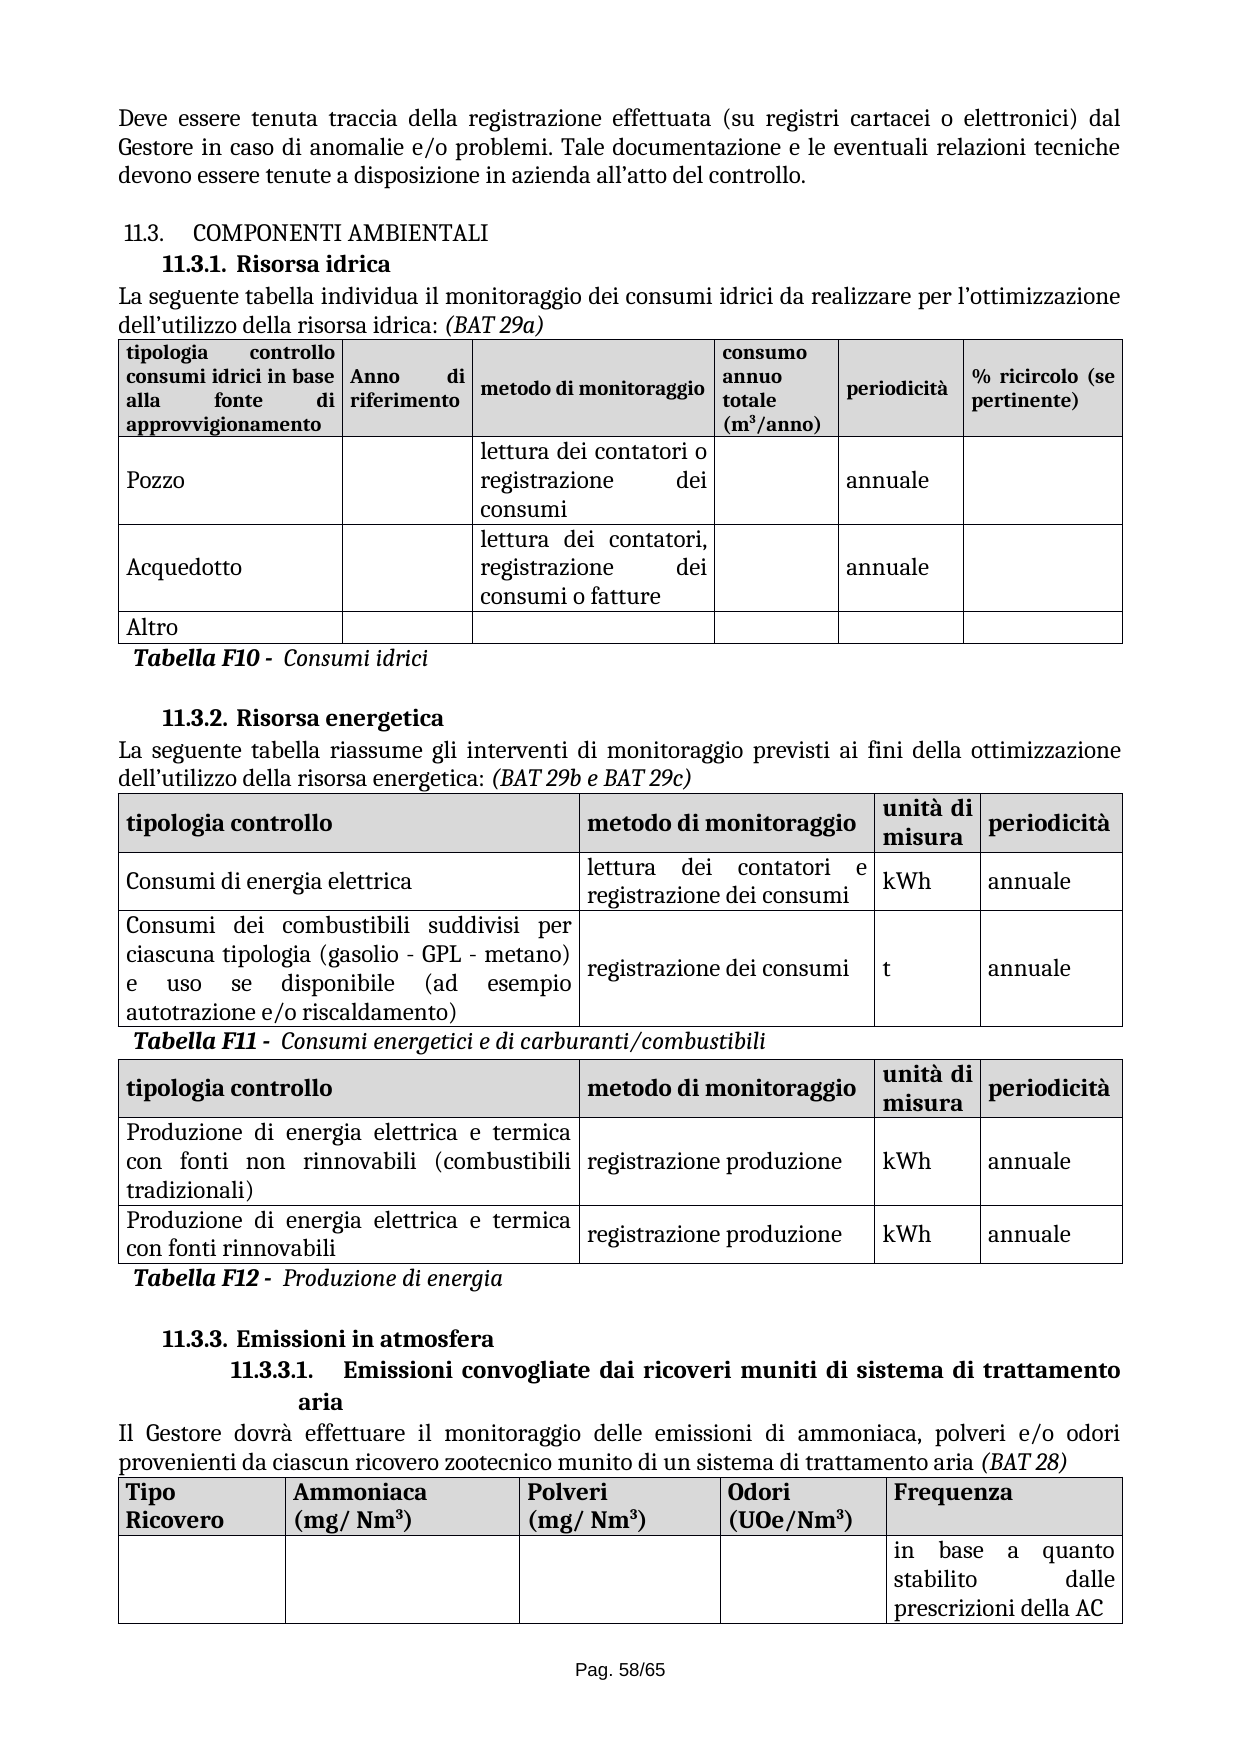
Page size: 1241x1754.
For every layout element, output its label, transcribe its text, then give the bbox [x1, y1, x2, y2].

table_header Odori (UOe/Nm3) [721, 1478, 886, 1535]
table_cell [286, 1536, 519, 1622]
table_cell [715, 525, 838, 611]
list Consumi idrici [133, 644, 1122, 672]
table_cell [343, 612, 472, 643]
table_cell Produzione di energia elettrica e termica con fonti non rinnovabili (combustibili tradizionali) [119, 1118, 579, 1204]
table_cell [715, 612, 838, 643]
table_cell [343, 437, 472, 523]
subtitle Risorsa energetica [162, 704, 1122, 733]
table_cell registrazione produzione [580, 1118, 874, 1204]
table_cell Acquedotto [119, 525, 342, 611]
table_header metodo di monitoraggio [580, 1060, 874, 1117]
table_cell lettura dei contatori, registrazione dei consumi o fatture [473, 525, 714, 611]
table_cell kWh [875, 853, 980, 910]
table_cell [839, 612, 963, 643]
table_cell [964, 612, 1122, 643]
list Produzione di energia [133, 1264, 1122, 1293]
table_header periodicità [981, 1060, 1122, 1117]
table_cell t [875, 911, 980, 1026]
table_header Polveri (mg/ Nm3) [520, 1478, 720, 1535]
table_header Ammoniaca (mg/ Nm3) [286, 1478, 519, 1535]
table_header periodicità [839, 340, 963, 436]
subtitle COMPONENTI AMBIENTALI [124, 219, 1122, 247]
list Consumi energetici e di carburanti/combustibili [133, 1027, 1122, 1056]
table_header consumo annuo totale (m3/anno) [715, 340, 838, 436]
table_header periodicità [981, 794, 1122, 852]
table_cell in base a quanto stabilito dalle prescrizioni della AC [887, 1536, 1122, 1622]
table_header tipologia controllo [119, 794, 579, 852]
table_header metodo di monitoraggio [580, 794, 874, 852]
text Il Gestore dovrà effettuare il monitoraggio delle emissioni di ammoniaca, polveri e/o odori provenienti da ciascun ricovero zootecnico munito di un sistema di trattamento aria (BAT 28) [118, 1419, 1122, 1477]
table_cell annuale [981, 1118, 1122, 1204]
table_cell [964, 525, 1122, 611]
table_cell [473, 612, 714, 643]
text La seguente tabella individua il monitoraggio dei consumi idrici da realizzare per l’ottimizzazione dell’utilizzo della risorsa idrica: (BAT 29a) [118, 282, 1122, 339]
table_cell [520, 1536, 720, 1622]
table_cell annuale [981, 853, 1122, 910]
table_cell Altro [119, 612, 342, 643]
table_header tipologia controllo [119, 1060, 579, 1117]
text Deve essere tenuta traccia della registrazione effettuata (su registri cartacei o elettronici) dal Gestore in caso di anomalie e/o problemi. Tale documentazione e le eventuali relazioni tecniche devono essere tenute a disposizione in azienda all’atto del controllo. [118, 104, 1122, 190]
table_header Tipo Ricovero [119, 1478, 285, 1535]
table_cell annuale [981, 911, 1122, 1026]
table_header % ricircolo (se pertinente) [964, 340, 1122, 436]
table_cell Produzione di energia elettrica e termica con fonti rinnovabili [119, 1206, 579, 1263]
text La seguente tabella riassume gli interventi di monitoraggio previsti ai fini della ottimizzazione dell’utilizzo della risorsa energetica: (BAT 29b e BAT 29c) [118, 736, 1122, 793]
table_cell Pozzo [119, 437, 342, 523]
subtitle Emissioni convogliate dai ricoveri muniti di sistema di trattamento aria [231, 1356, 1122, 1416]
table_cell annuale [839, 525, 963, 611]
table_cell annuale [981, 1206, 1122, 1263]
table_cell [715, 437, 838, 523]
table_cell lettura dei contatori o registrazione dei consumi [473, 437, 714, 523]
subtitle Emissioni in atmosfera [162, 1324, 1122, 1353]
table_cell annuale [839, 437, 963, 523]
table_header Frequenza [887, 1478, 1122, 1535]
table_cell Consumi dei combustibili suddivisi per ciascuna tipologia (gasolio - GPL - metano) e uso se disponibile (ad esempio autotrazione e/o riscaldamento) [119, 911, 579, 1026]
table_header unità di misura [875, 1060, 980, 1117]
table_header metodo di monitoraggio [473, 340, 714, 436]
table_cell kWh [875, 1206, 980, 1263]
table_header Anno di riferimento [343, 340, 472, 436]
table_cell [343, 525, 472, 611]
table_cell [964, 437, 1122, 523]
table_cell registrazione produzione [580, 1206, 874, 1263]
table_cell kWh [875, 1118, 980, 1204]
table_cell Consumi di energia elettrica [119, 853, 579, 910]
table_cell [721, 1536, 886, 1622]
table_header tipologia controllo consumi idrici in base alla fonte di approvvigionamento [119, 340, 342, 436]
table_cell registrazione dei consumi [580, 911, 874, 1026]
table_cell lettura dei contatori e registrazione dei consumi [580, 853, 874, 910]
table_header unità di misura [875, 794, 980, 852]
table_cell [119, 1536, 285, 1622]
subtitle Risorsa idrica [162, 250, 1122, 279]
